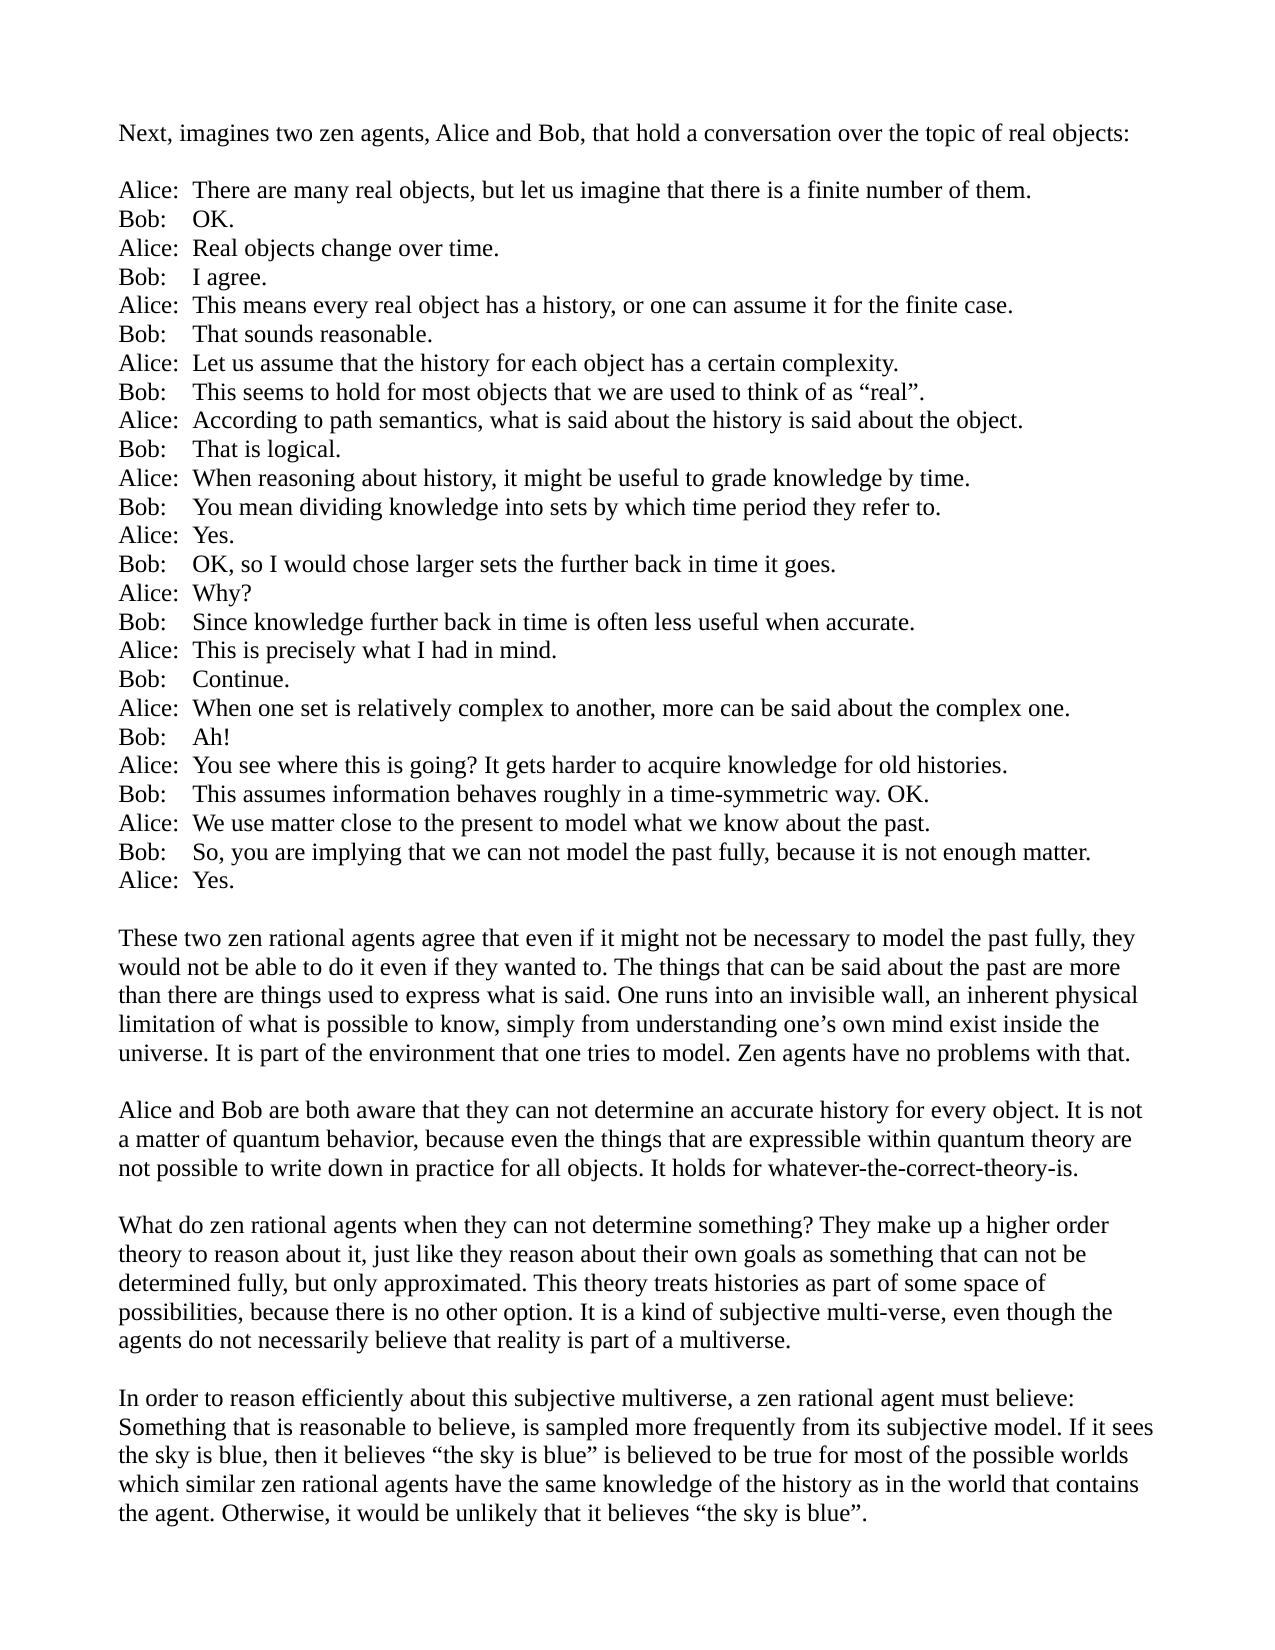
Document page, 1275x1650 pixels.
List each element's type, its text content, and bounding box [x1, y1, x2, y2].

text Bob: OK, so I would chose larger sets the further back in time it goes. [118, 549, 1157, 578]
text Alice: According to path semantics, what is said about the history is said about the object. [118, 406, 1157, 434]
text Alice: We use matter close to the present to model what we know about the past. [118, 808, 1157, 837]
text Alice: Let us assume that the history for each object has a certain complexity. [118, 348, 1157, 377]
text Alice: There are many real objects, but let us imagine that there is a finite number of them. [118, 176, 1157, 204]
text In order to reason efficiently about this subjective multiverse, a zen rational agent must believe: Something that is reasonable to believe, is sampled more frequently from its subjective model. If it sees the sky is blue, then it believes “the sky is blue” is believed to be true for most of the possible worlds which similar zen rational agents have the same knowledge of the history as in the world that contains the agent. Otherwise, it would be unlikely that it believes “the sky is blue”. [118, 1383, 1157, 1527]
text Bob: That is logical. [118, 434, 1157, 463]
text Alice: When one set is relatively complex to another, more can be said about the complex one. [118, 693, 1157, 722]
text Bob: This assumes information behaves roughly in a time-symmetric way. OK. [118, 779, 1157, 808]
text Bob: You mean dividing knowledge into sets by which time period they refer to. [118, 492, 1157, 521]
text Bob: I agree. [118, 262, 1157, 291]
text These two zen rational agents agree that even if it might not be necessary to model the past fully, they would not be able to do it even if they wanted to. The things that can be said about the past are more than there are things used to express what is said. One runs into an invisible wall, an inherent physical limitation of what is possible to know, simply from understanding one’s own mind exist inside the universe. It is part of the environment that one tries to model. Zen agents have no problems with that. [118, 923, 1157, 1067]
text Bob: This seems to hold for most objects that we are used to think of as “real”. [118, 377, 1157, 406]
text Alice: This is precisely what I had in mind. [118, 636, 1157, 664]
text Alice: You see where this is going? It gets harder to acquire knowledge for old histories. [118, 751, 1157, 779]
text Bob: That sounds reasonable. [118, 319, 1157, 348]
text Alice: Real objects change over time. [118, 233, 1157, 262]
text Alice: Yes. [118, 521, 1157, 549]
text Alice and Bob are both aware that they can not determine an accurate history for every object. It is not a matter of quantum behavior, because even the things that are expressible within quantum theory are not possible to write down in practice for all objects. It holds for whatever-the-correct-theory-is. [118, 1096, 1157, 1182]
text Bob: So, you are implying that we can not model the past fully, because it is not enough matter. [118, 837, 1157, 866]
text Bob: Ah! [118, 722, 1157, 751]
text Next, imagines two zen agents, Alice and Bob, that hold a conversation over the topic of real objects: [118, 118, 1157, 147]
text What do zen rational agents when they can not determine something? They make up a higher order theory to reason about it, just like they reason about their own goals as something that can not be determined fully, but only approximated. This theory treats histories as part of some space of possibilities, because there is no other option. It is a kind of subjective multi-verse, even though the agents do not necessarily believe that reality is part of a multiverse. [118, 1211, 1157, 1354]
text Bob: Since knowledge further back in time is often less useful when accurate. [118, 607, 1157, 636]
text Alice: When reasoning about history, it might be useful to grade knowledge by time. [118, 463, 1157, 492]
text Alice: Yes. [118, 866, 1157, 894]
text Bob: OK. [118, 204, 1157, 233]
text Alice: This means every real object has a history, or one can assume it for the finite case. [118, 291, 1157, 319]
text Alice: Why? [118, 578, 1157, 607]
text Bob: Continue. [118, 664, 1157, 693]
